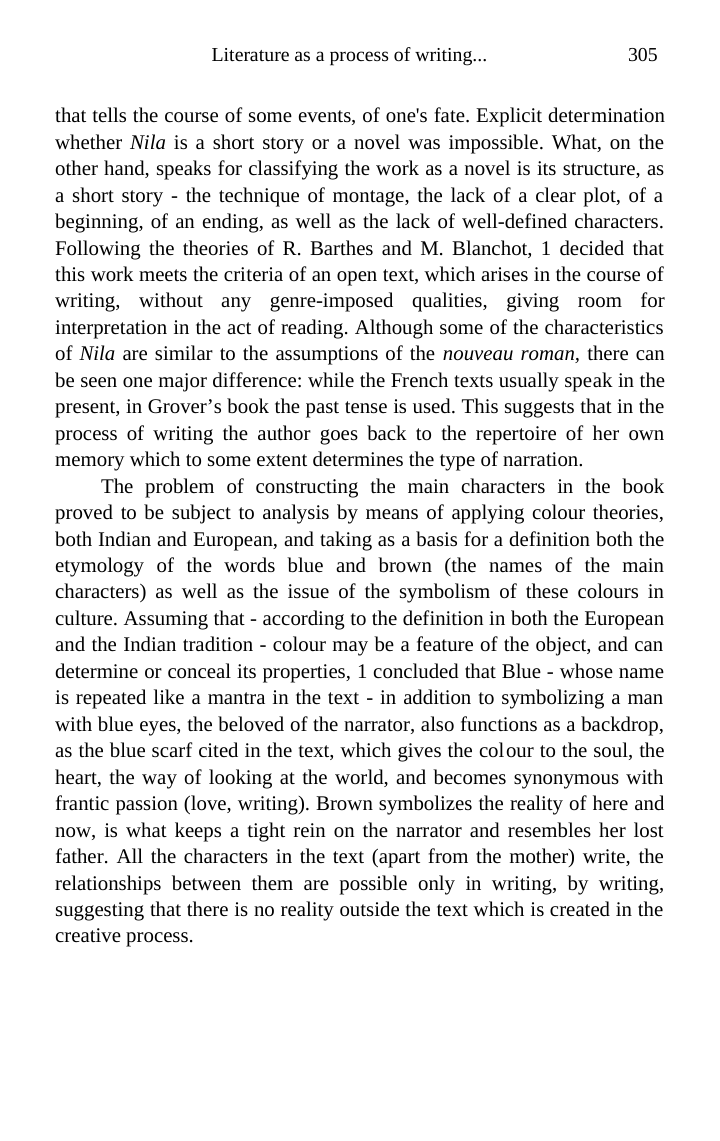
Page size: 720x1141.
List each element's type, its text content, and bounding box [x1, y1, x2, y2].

text The problem of constructing the main characters in the book proved to be subject to analysis by means of applying colour theories, both Indian and European, and taking as a basis for a definition both the etymology of the words blue and brown (the names of the main characters) as well as the issue of the symbolism of these colours in culture. Assuming that - according to the definition in both the European and the Indian tradition - colour may be a feature of the object, and can determine or con­ceal its properties, 1 concluded that Blue - whose name is repe­ated like a mantra in the text - in addition to symbolizing a man with blue eyes, the beloved of the narrator, also functions as a backdrop, as the blue scarf cited in the text, which gives the col­our to the soul, the heart, the way of looking at the world, and becomes synonymous with frantic passion (love, writing). Brown symbolizes the reality of here and now, is what keeps a tight rein on the narrator and resembles her lost father. All the characters in the text (apart from the mother) write, the relationships between them are possible only in writing, by writing, suggesting that there is no reality outside the text which is created in the creative process. [55, 474, 665, 947]
text 305 [628, 43, 661, 66]
text Literature as a process of writing... [211, 43, 505, 66]
text that tells the course of some events, of one's fate. Explicit deter­mination whether Nila is a short story or a novel was impossible. What, on the other hand, speaks for classifying the work as a novel is its structure, as a short story - the technique of montage, the lack of a clear plot, of a beginning, of an ending, as well as the lack of well-defined characters. Following the theories of R. Barthes and M. Blanchot, 1 decided that this work meets the cri­teria of an open text, which arises in the course of writing, wi­thout any genre-imposed qualities, giving room for interpretation in the act of reading. Although some of the characteristics of Nila are similar to the assumptions of the nouveau roman, there can be seen one major difference: while the French texts usually spe­ak in the present, in Grover’s book the past tense is used. This suggests that in the process of writing the author goes back to the repertoire of her own memory which to some extent determines the type of narration. [55, 103, 665, 471]
